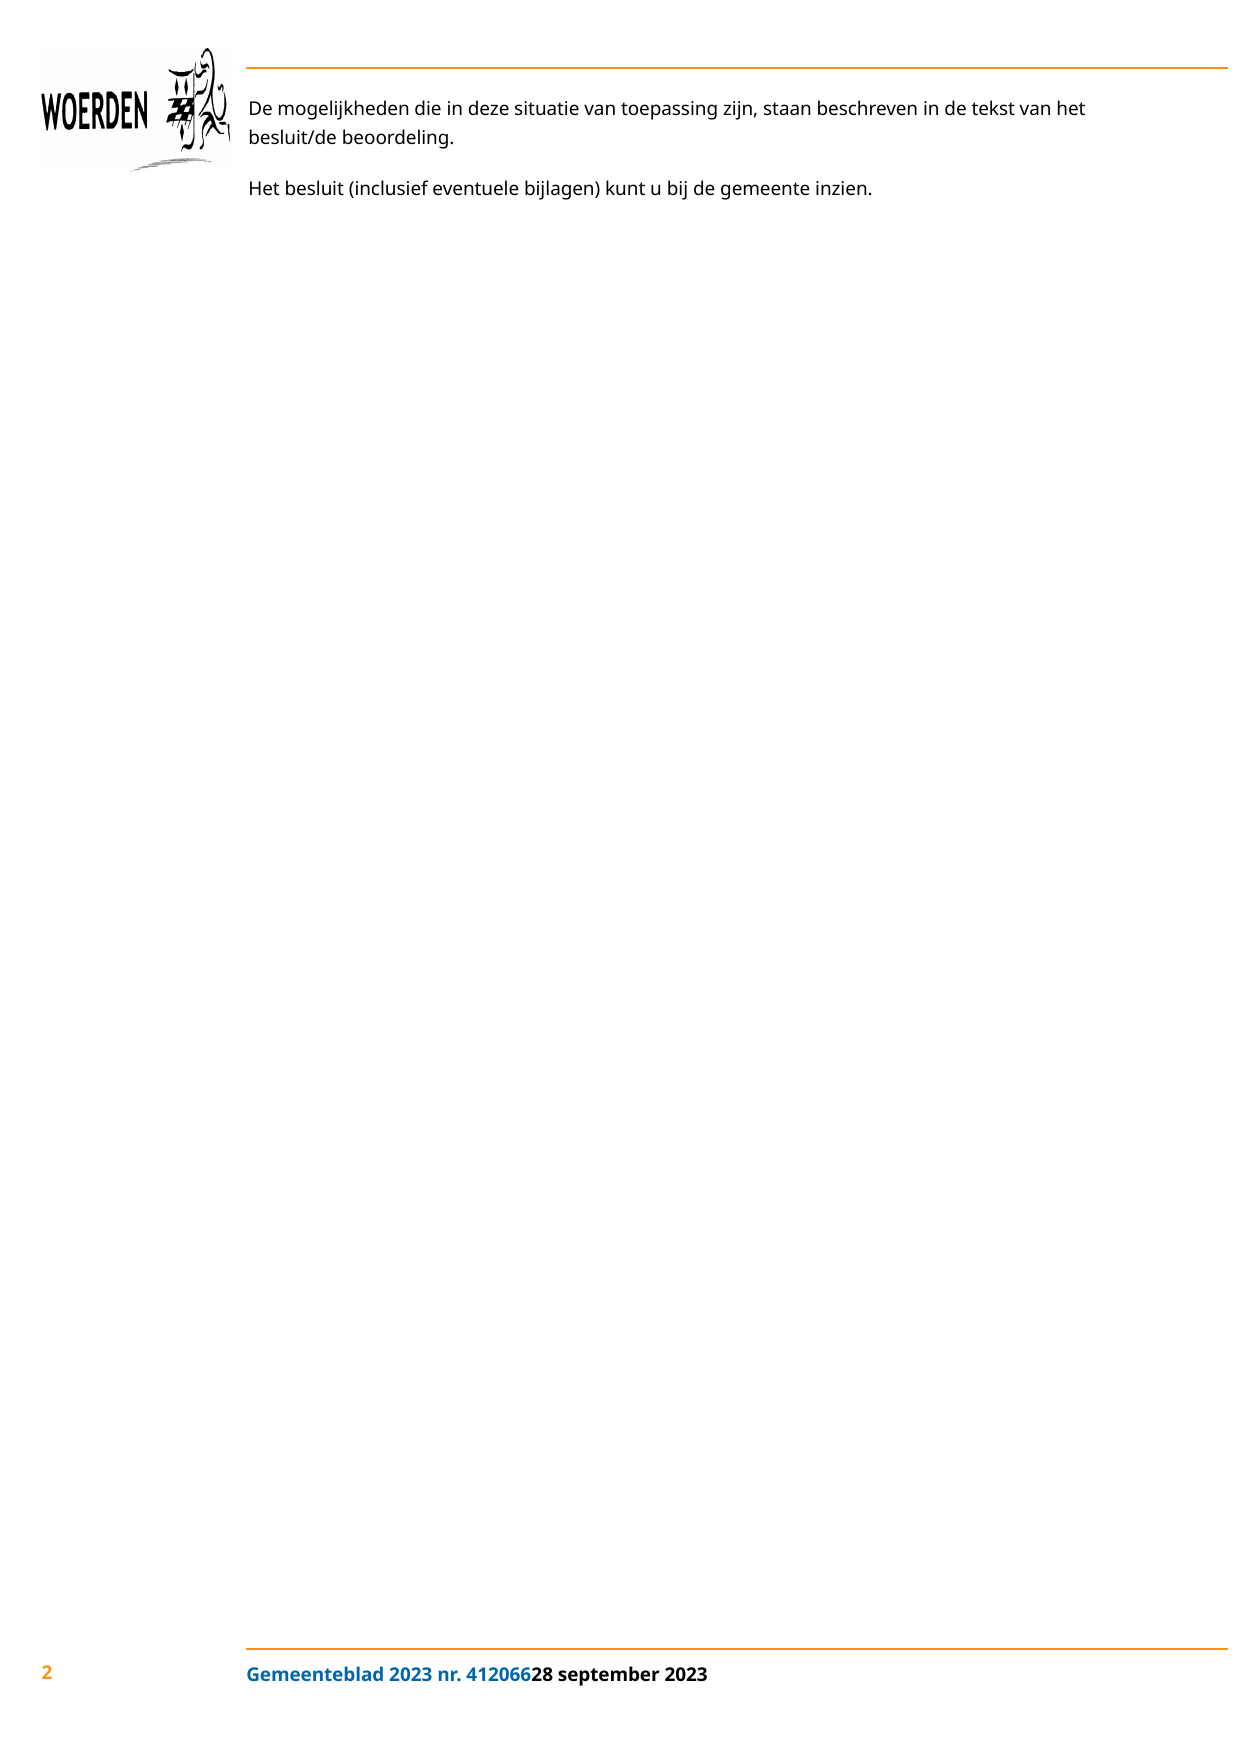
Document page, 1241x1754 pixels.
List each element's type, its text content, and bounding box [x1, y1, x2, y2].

text De mogelijkheden die in deze situatie van toepassing zijn, staan beschreven in de tekst van het besluit/de beoordeling. [248, 95, 1152, 150]
picture [41, 47, 231, 172]
text Het besluit (inclusief eventuele bijlagen) kunt u bij de gemeente inzien. [248, 175, 1152, 201]
